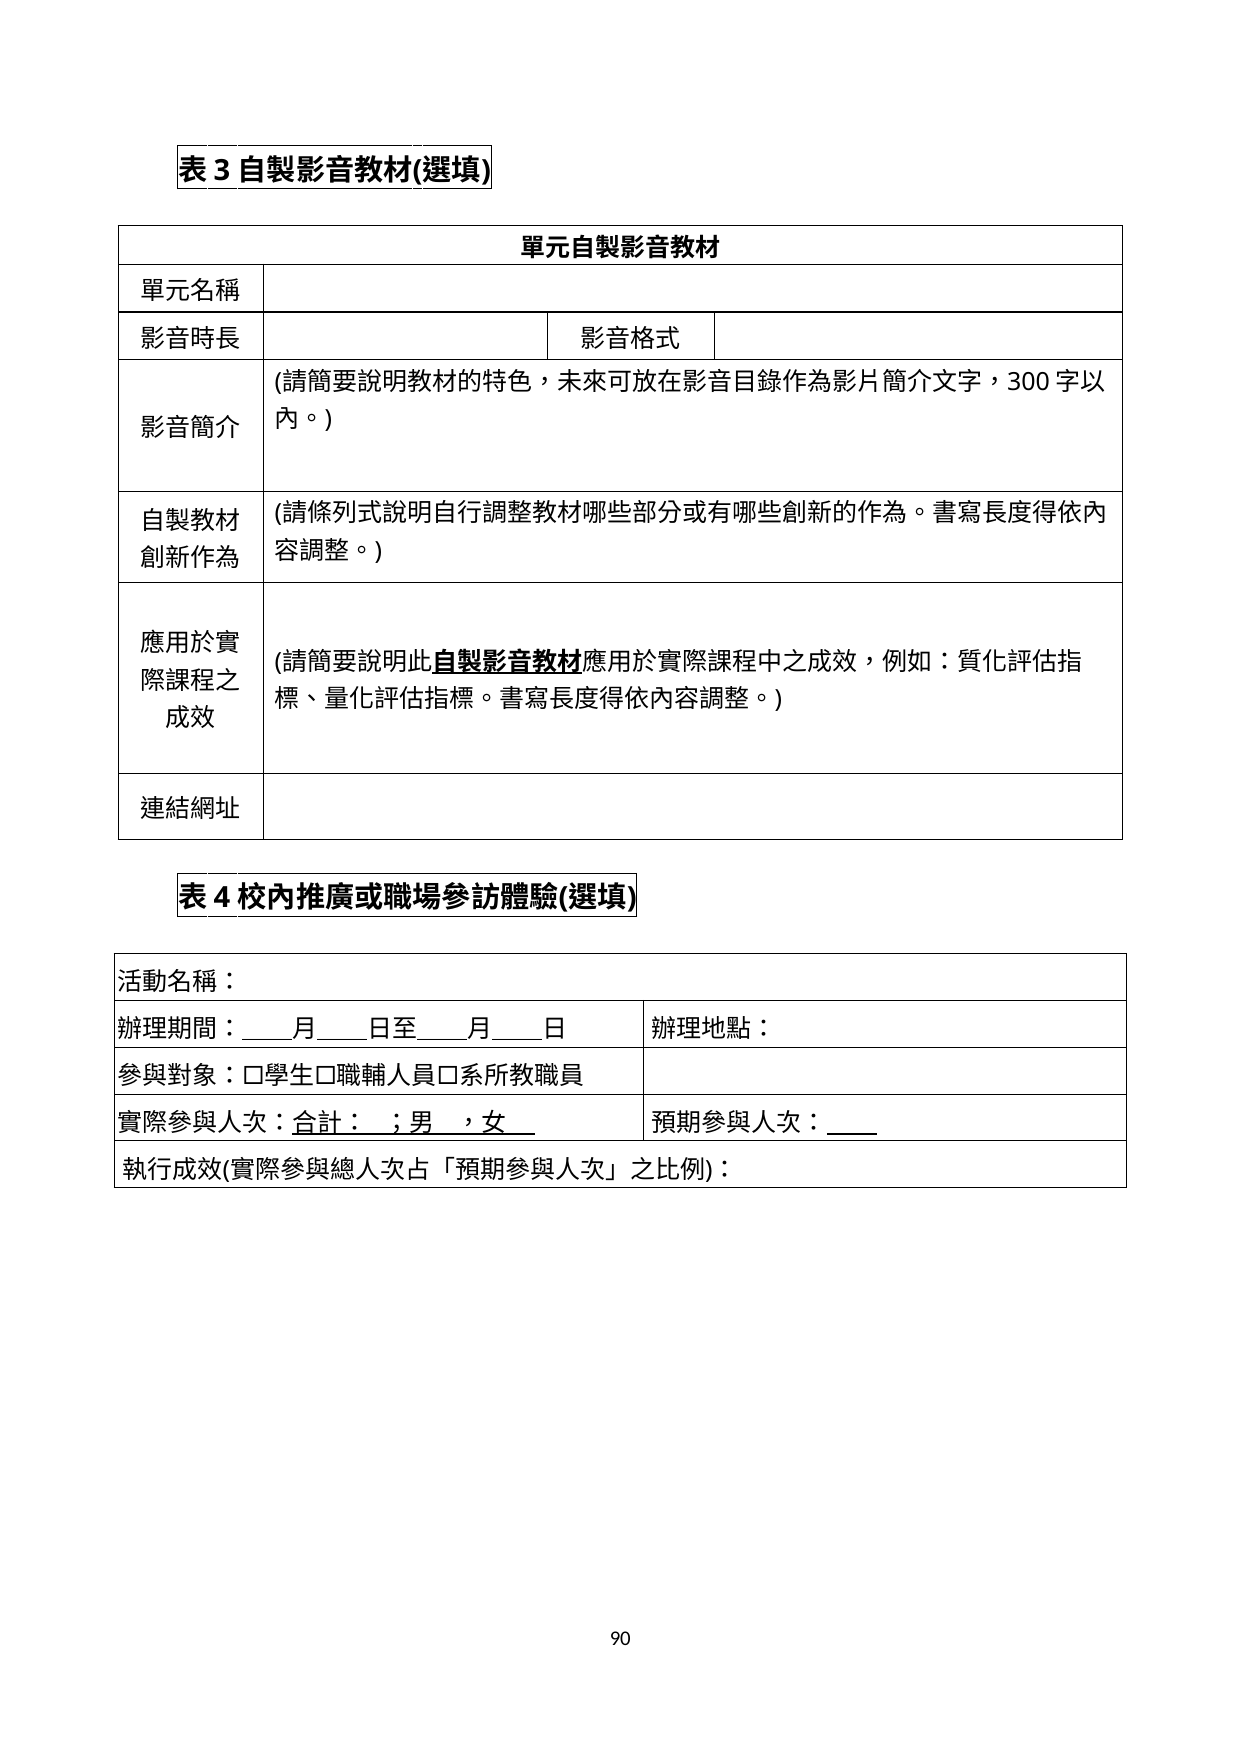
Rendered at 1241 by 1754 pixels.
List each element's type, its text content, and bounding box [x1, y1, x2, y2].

text [492, 150, 1122, 187]
table_cell 預期參與人次： [644, 1095, 1126, 1140]
table_cell 影音格式 [548, 313, 714, 359]
table_cell [264, 265, 1122, 311]
table_cell 實際參與人次：合計： ；男 ，女 [115, 1095, 643, 1140]
table_cell [264, 774, 1122, 839]
table_cell (請簡要說明此自製影音教材應用於實際課程中之成效，例如：質化評估指標、量化評估指標。書寫長度得依內容調整。) [264, 583, 1122, 773]
table_cell (請條列式說明自行調整教材哪些部分或有哪些創新的作為。書寫長度得依內容調整。) [264, 492, 1122, 582]
table_cell 影音簡介 [119, 360, 263, 491]
table_cell [264, 313, 547, 359]
table_cell 辦理地點： [644, 1001, 1126, 1047]
text 表3 自製影音教材(選填) [178, 150, 491, 187]
table_cell 影音時長 [119, 313, 263, 359]
table_cell 執行成效(實際參與總人次占「預期參與人次」之比例)： [115, 1141, 1126, 1187]
table_cell (請簡要說明教材的特色，未來可放在影音目錄作為影片簡介文字，300字以內。) [264, 360, 1122, 491]
table_cell 單元名稱 [119, 265, 263, 311]
table_cell 自製教材 創新作為 [119, 492, 263, 582]
table_cell 辦理期間：＿＿月＿＿日至＿＿月＿＿日 [115, 1001, 643, 1047]
table_cell [644, 1048, 1126, 1093]
table_cell 應用於實際課程之成效 [119, 583, 263, 773]
text 表4 校內推廣或職場參訪體驗(選填) [178, 878, 636, 915]
table_header 活動名稱： [115, 954, 1126, 1000]
table_cell [715, 313, 1122, 359]
text [637, 878, 1122, 915]
table_header 單元自製影音教材 [119, 226, 1122, 263]
table_cell 參與對象：學生職輔人員系所教職員 [115, 1048, 643, 1093]
table_cell 連結網址 [119, 774, 263, 839]
